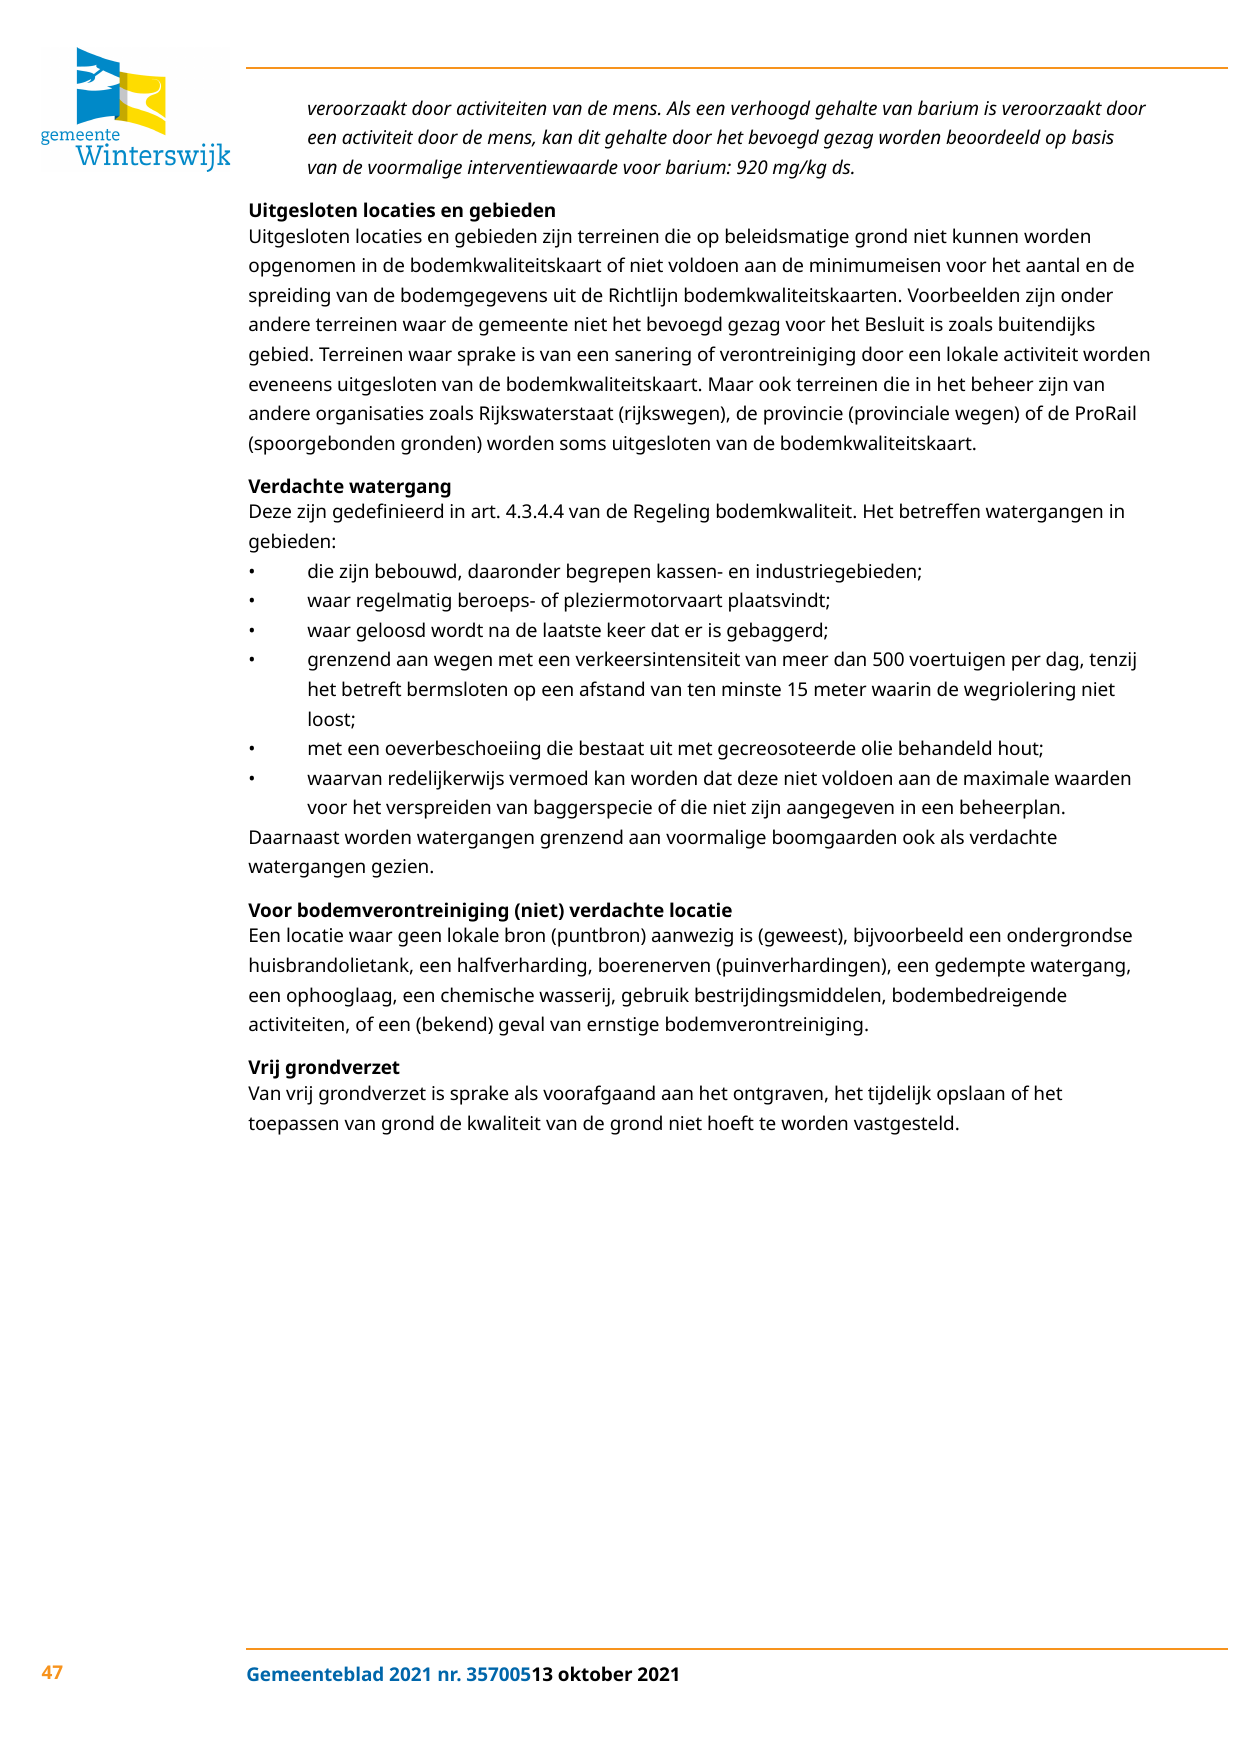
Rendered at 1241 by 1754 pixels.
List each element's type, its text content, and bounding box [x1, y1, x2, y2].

list veroorzaakt door activiteiten van de mens. Als een verhoogd gehalte van barium is veroorzaakt door een activiteit door de mens, kan dit gehalte door het bevoegd gezag worden beoordeeld op basis van de voormalige interventiewaarde voor barium: 920 mg/kg ds. [248, 95, 1152, 180]
text Voor bodemverontreiniging (niet) verdachte locatie [248, 897, 1152, 923]
list waarvan redelijkerwijs vermoed kan worden dat deze niet voldoen aan de maximale waarden voor het verspreiden van baggerspecie of die niet zijn aangegeven in een beheerplan. [248, 765, 1152, 820]
picture [41, 47, 231, 172]
list grenzend aan wegen met een verkeersintensiteit van meer dan 500 voertuigen per dag, tenzij het betreft bermsloten op een afstand van ten minste 15 meter waarin de wegriolering niet loost; [248, 647, 1152, 732]
text Uitgesloten locaties en gebieden zijn terreinen die op beleidsmatige grond niet kunnen worden opgenomen in de bodemkwaliteitskaart of niet voldoen aan de minimumeisen voor het aantal en de spreiding van de bodemgegevens uit de Richtlijn bodemkwaliteitskaarten. Voorbeelden zijn onder andere terreinen waar de gemeente niet het bevoegd gezag voor het Besluit is zoals buitendijks gebied. Terreinen waar sprake is van een sanering of verontreiniging door een lokale activiteit worden eveneens uitgesloten van de bodemkwaliteitskaart. Maar ook terreinen die in het beheer zijn van andere organisaties zoals Rijkswaterstaat (rijkswegen), de provincie (provinciale wegen) of de ProRail (spoorgebonden gronden) worden soms uitgesloten van de bodemkwaliteitskaart. [248, 223, 1152, 456]
text Vrij grondverzet [248, 1054, 1152, 1080]
list met een oeverbeschoeiing die bestaat uit met gecreosoteerde olie behandeld hout; [248, 735, 1152, 761]
text Deze zijn gedefinieerd in art. 4.3.4.4 van de Regeling bodemkwaliteit. Het betreffen watergangen in gebieden: [248, 499, 1152, 554]
list waar geloosd wordt na de laatste keer dat er is gebaggerd; [248, 617, 1152, 643]
picture [225, 153, 231, 162]
text Verdachte watergang [248, 473, 1152, 499]
list die zijn bebouwd, daaronder begrepen kassen- en industriegebieden; [248, 558, 1152, 584]
text Daarnaast worden watergangen grenzend aan voormalige boomgaarden ook als verdachte watergangen gezien. [248, 824, 1152, 879]
text Uitgesloten locaties en gebieden [248, 197, 1152, 223]
list waar regelmatig beroeps- of pleziermotorvaart plaatsvindt; [248, 587, 1152, 613]
text Een locatie waar geen lokale bron (puntbron) aanwezig is (geweest), bijvoorbeeld een ondergrondse huisbrandolietank, een halfverharding, boerenerven (puinverhardingen), een gedempte watergang, een ophooglaag, een chemische wasserij, gebruik bestrijdingsmiddelen, bodembedreigende activiteiten, of een (bekend) geval van ernstige bodemverontreiniging. [248, 923, 1152, 1037]
text Van vrij grondverzet is sprake als voorafgaand aan het ontgraven, het tijdelijk opslaan of het toepassen van grond de kwaliteit van de grond niet hoeft te worden vastgesteld. [248, 1080, 1152, 1136]
